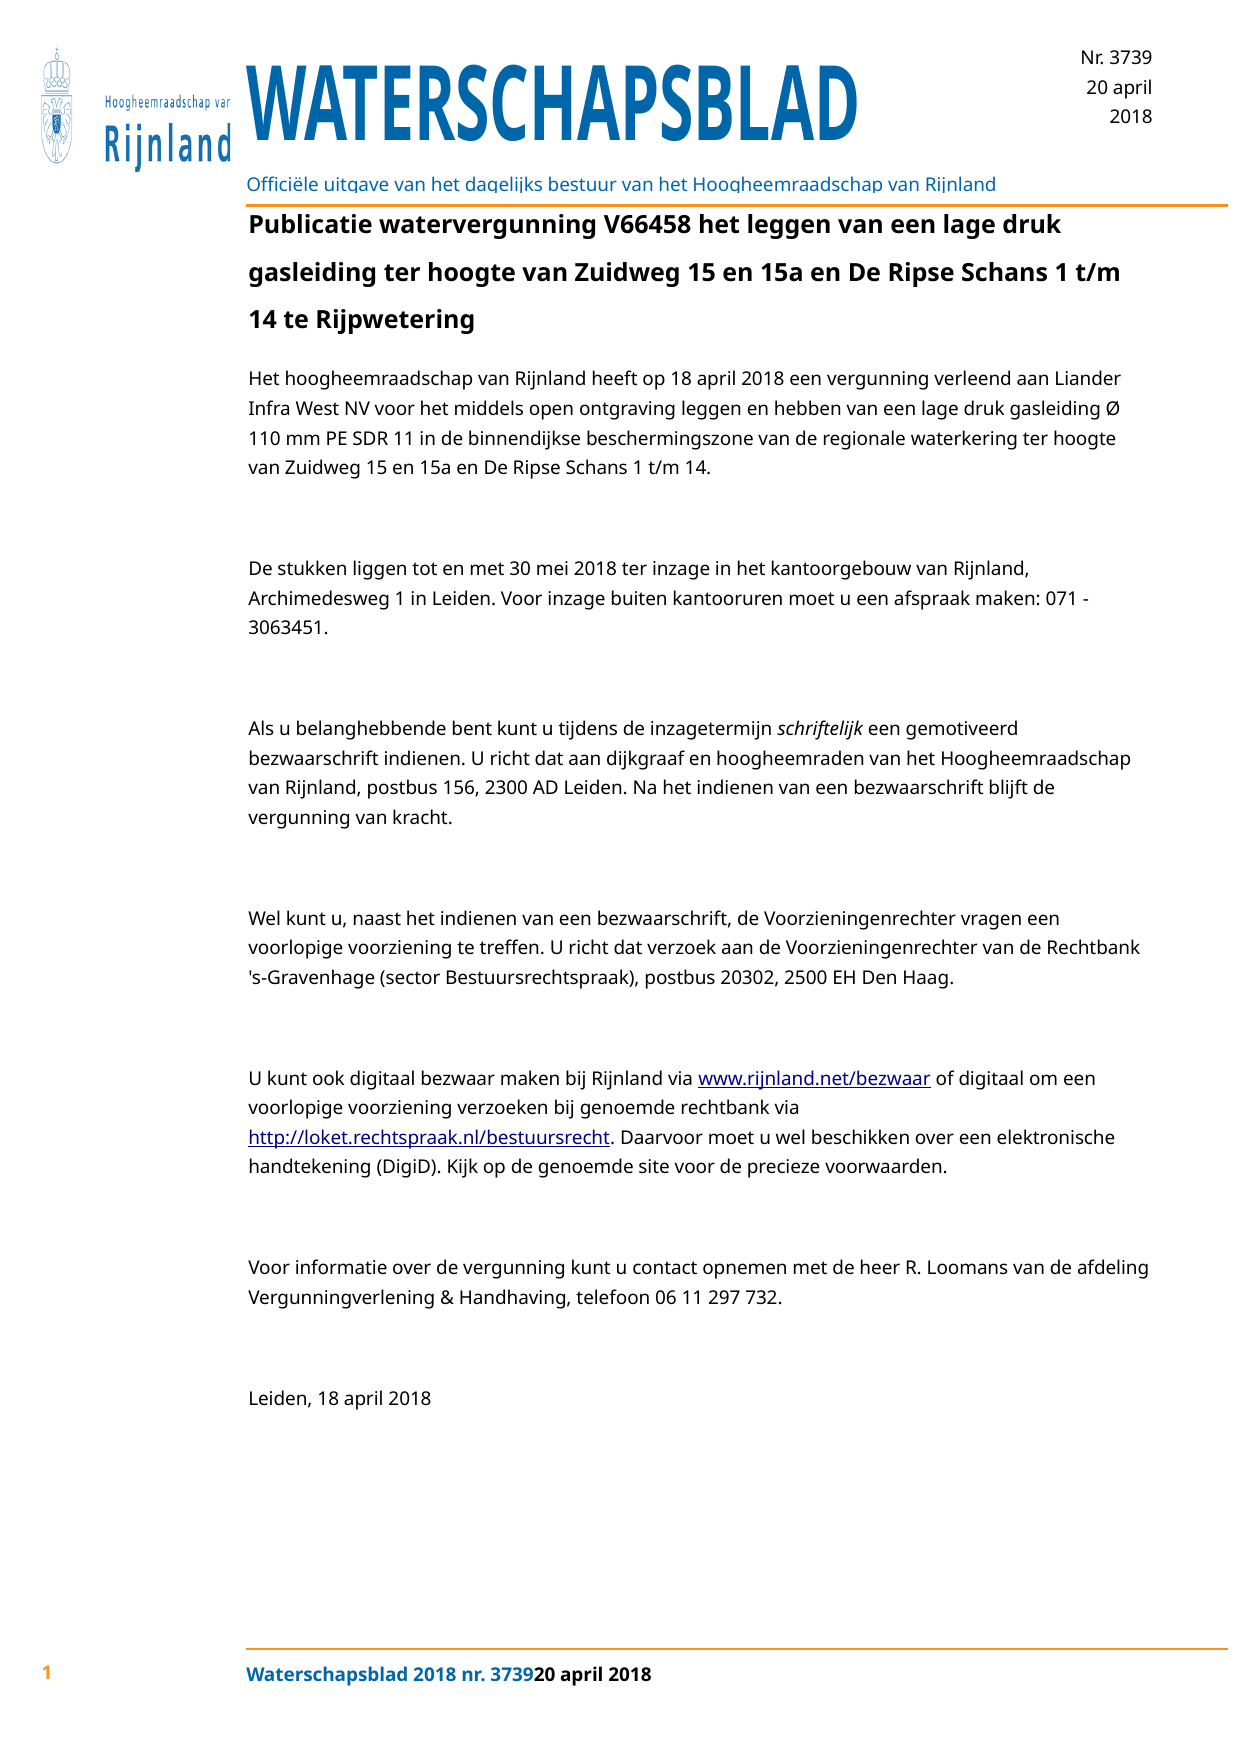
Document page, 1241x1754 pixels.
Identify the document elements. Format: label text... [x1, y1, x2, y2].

text Het hoogheemraadschap van Rijnland heeft op 18 april 2018 een vergunning verleend aan Liander Infra West NV voor het middels open ontgraving leggen en hebben van een lage druk gasleiding Ø 110 mm PE SDR 11 in de binnendijkse beschermingszone van de regionale waterkering ter hoogte van Zuidweg 15 en 15a en De Ripse Schans 1 t/m 14. [248, 366, 1152, 480]
text De stukken liggen tot en met 30 mei 2018 ter inzage in het kantoorgebouw van Rijnland, Archimedesweg 1 in Leiden. Voor inzage buiten kantooruren moet u een afspraak maken: 071 - 3063451. [248, 555, 1152, 640]
text Als u belanghebbende bent kunt u tijdens de inzagetermijn schriftelijk een gemotiveerd bezwaarschrift indienen. U richt dat aan dijkgraaf en hoogheemraden van het Hoogheemraadschap van Rijnland, postbus 156, 2300 AD Leiden. Na het indienen van een bezwaarschrift blijft de vergunning van kracht. [248, 715, 1152, 829]
text Publicatie watervergunning V66458 het leggen van een lage druk gasleiding ter hoogte van Zuidweg 15 en 15a en De Ripse Schans 1 t/m 14 te Rijpwetering [248, 207, 1152, 336]
text Voor informatie over de vergunning kunt u contact opnemen met de heer R. Loomans van de afdeling Vergunningverlening & Handhaving, telefoon 06 11 297 732. [248, 1254, 1152, 1309]
text U kunt ook digitaal bezwaar maken bij Rijnland via www.rijnland.net/bezwaar of digitaal om een voorlopige voorziening verzoeken bij genoemde rechtbank via http://loket.rechtspraak.nl/bestuursrecht. Daarvoor moet u wel beschikken over een elektronische handtekening (DigiD). Kijk op de genoemde site voor de precieze voorwaarden. [248, 1065, 1152, 1179]
text Leiden, 18 april 2018 [248, 1385, 1152, 1410]
text Wel kunt u, naast het indienen van een bezwaarschrift, de Voorzieningenrechter vragen een voorlopige voorziening te treffen. U richt dat verzoek aan de Voorzieningenrechter van de Rechtbank 's-Gravenhage (sector Bestuursrechtspraak), postbus 20302, 2500 EH Den Haag. [248, 905, 1152, 989]
picture [41, 47, 231, 172]
